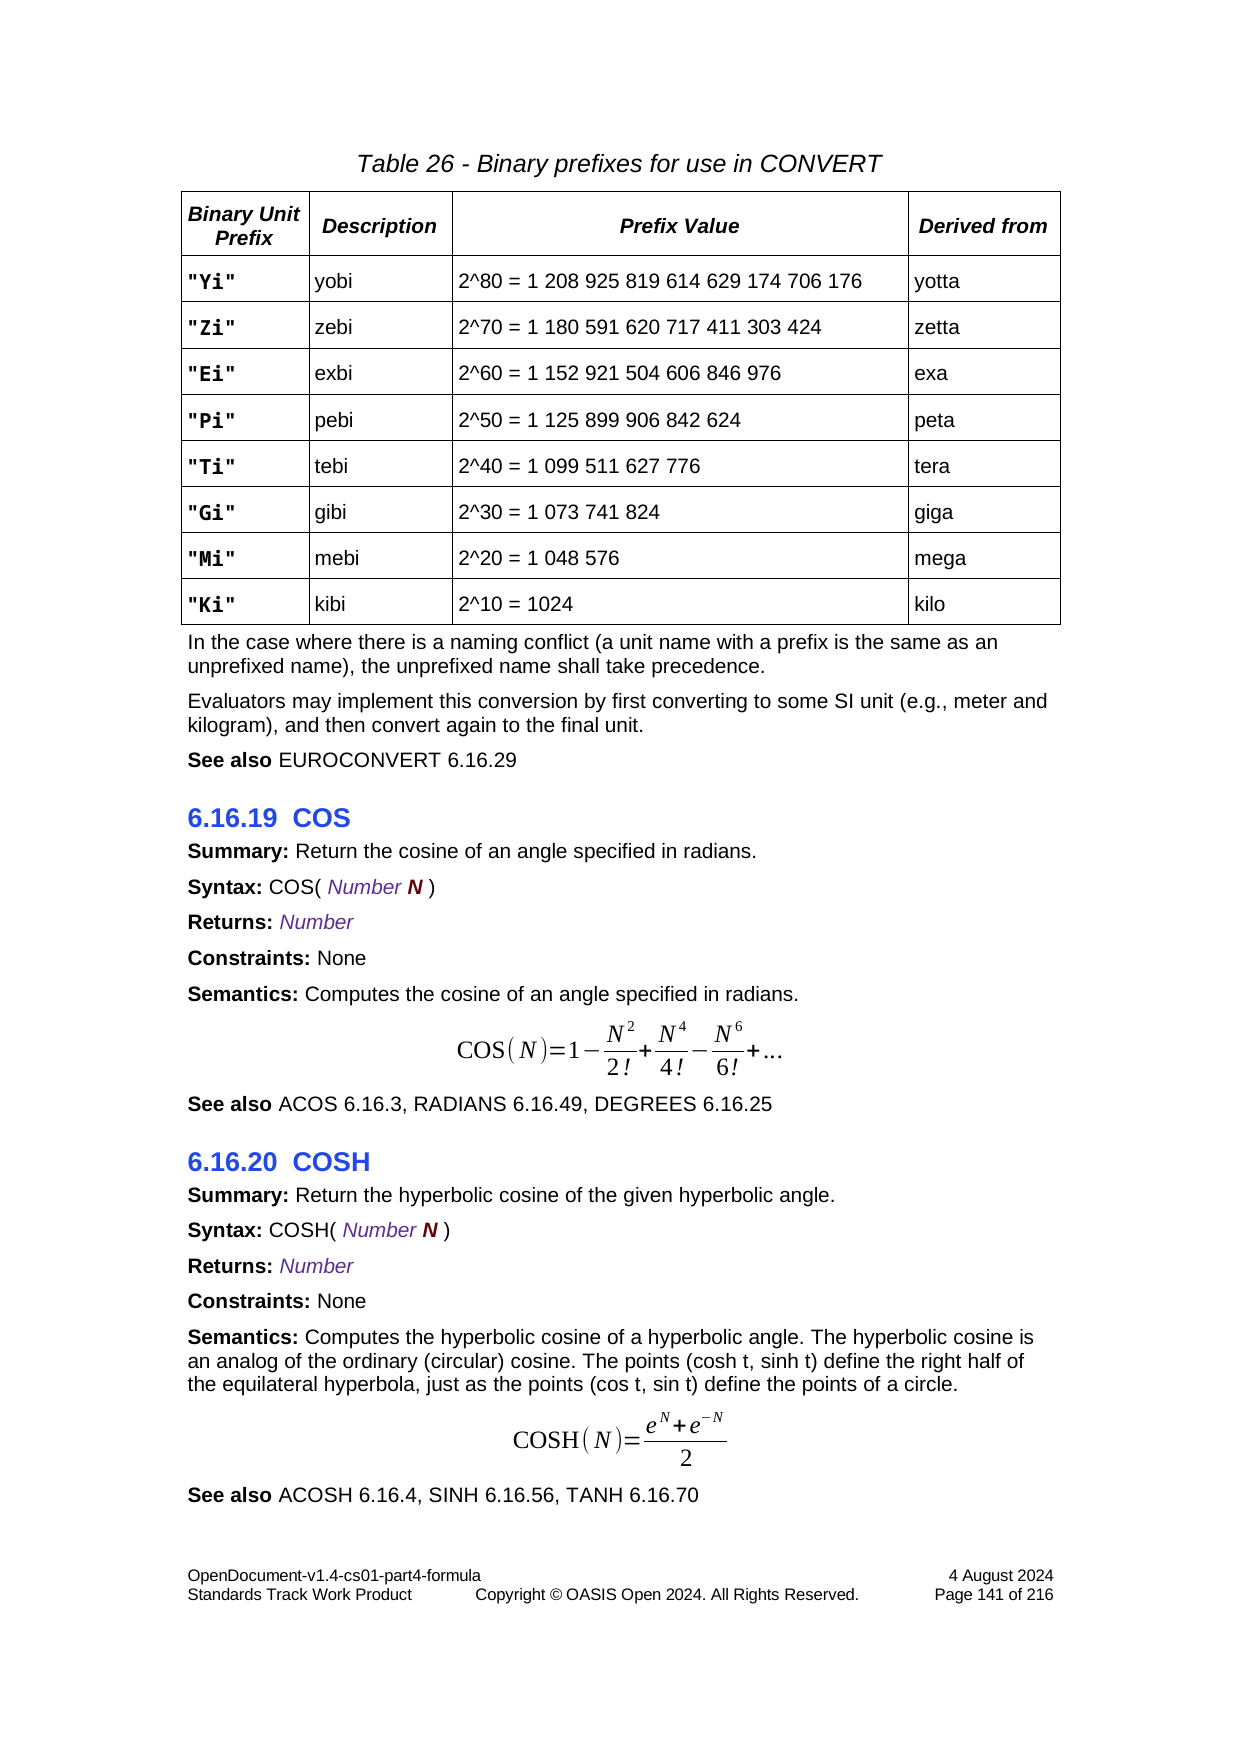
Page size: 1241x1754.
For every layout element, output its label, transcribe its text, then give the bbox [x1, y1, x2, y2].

table_cell giga [909, 487, 1060, 532]
table_cell 2^20 = 1 048 576 [453, 533, 908, 578]
text Semantics: Computes the hyperbolic cosine of a hyperbolic angle. The hyperbolic cosine is an analog of the ordinary (circular) cosine. The points (cosh t, sinh t) define the right half of the equilateral hyperbola, just as the points (cos t, sin t) define the points of a circle. [187, 1326, 1053, 1396]
table_cell gibi [310, 487, 452, 532]
table_cell tera [909, 441, 1060, 486]
table_cell tebi [310, 441, 452, 486]
table_header Binary Unit Prefix [182, 192, 309, 255]
table_cell mega [909, 533, 1060, 578]
text Constraints: None [187, 946, 1053, 970]
table_header Prefix Value [453, 192, 908, 255]
text Summary: Return the cosine of an angle specified in radians. [187, 839, 1053, 863]
table_cell "Pi" [182, 395, 309, 440]
subtitle COSH [187, 1147, 1053, 1177]
text In the case where there is a naming conflict (a unit name with a prefix is the same as an unprefixed name), the unprefixed name shall take precedence. [187, 631, 1053, 678]
table_cell "Ei" [182, 349, 309, 394]
table_cell exbi [310, 349, 452, 394]
text See also ACOSH 6.16.4, SINH 6.16.56, TANH 6.16.70 [187, 1483, 1053, 1507]
table_cell peta [909, 395, 1060, 440]
table_cell 2^70 = 1 180 591 620 717 411 303 424 [453, 302, 908, 347]
subtitle COS [187, 803, 1053, 833]
table_cell "Ti" [182, 441, 309, 486]
table_cell 2^10 = 1024 [453, 579, 908, 624]
table_cell yobi [310, 256, 452, 301]
text Table 26 - Binary prefixes for use in CONVERT [187, 150, 1053, 178]
text See also EUROCONVERT 6.16.29 [187, 749, 1053, 772]
table_cell "Gi" [182, 487, 309, 532]
text Returns: Number [187, 911, 1053, 934]
table_cell 2^80 = 1 208 925 819 614 629 174 706 176 [453, 256, 908, 301]
text Evaluators may implement this conversion by first converting to some SI unit (e.g., meter and kilogram), and then convert again to the final unit. [187, 690, 1053, 737]
table_cell yotta [909, 256, 1060, 301]
table_cell "Yi" [182, 256, 309, 301]
text Summary: Return the hyperbolic cosine of the given hyperbolic angle. [187, 1183, 1053, 1207]
table_cell exa [909, 349, 1060, 394]
table_cell pebi [310, 395, 452, 440]
table_cell mebi [310, 533, 452, 578]
table_cell kibi [310, 579, 452, 624]
table_cell zetta [909, 302, 1060, 347]
table_cell kilo [909, 579, 1060, 624]
table_cell "Mi" [182, 533, 309, 578]
table_cell 2^30 = 1 073 741 824 [453, 487, 908, 532]
table_cell 2^60 = 1 152 921 504 606 846 976 [453, 349, 908, 394]
text Syntax: COS( Number N ) [187, 875, 1053, 899]
table_cell "Zi" [182, 302, 309, 347]
text See also ACOS 6.16.3, RADIANS 6.16.49, DEGREES 6.16.25 [187, 1092, 1053, 1116]
table_header Description [310, 192, 452, 255]
table_cell zebi [310, 302, 452, 347]
text Returns: Number [187, 1254, 1053, 1278]
table_cell 2^40 = 1 099 511 627 776 [453, 441, 908, 486]
table_header Derived from [909, 192, 1060, 255]
text Semantics: Computes the cosine of an angle specified in radians. [187, 982, 1053, 1006]
text Syntax: COSH( Number N ) [187, 1219, 1053, 1242]
table_cell "Ki" [182, 579, 309, 624]
text Constraints: None [187, 1290, 1053, 1313]
table_cell 2^50 = 1 125 899 906 842 624 [453, 395, 908, 440]
